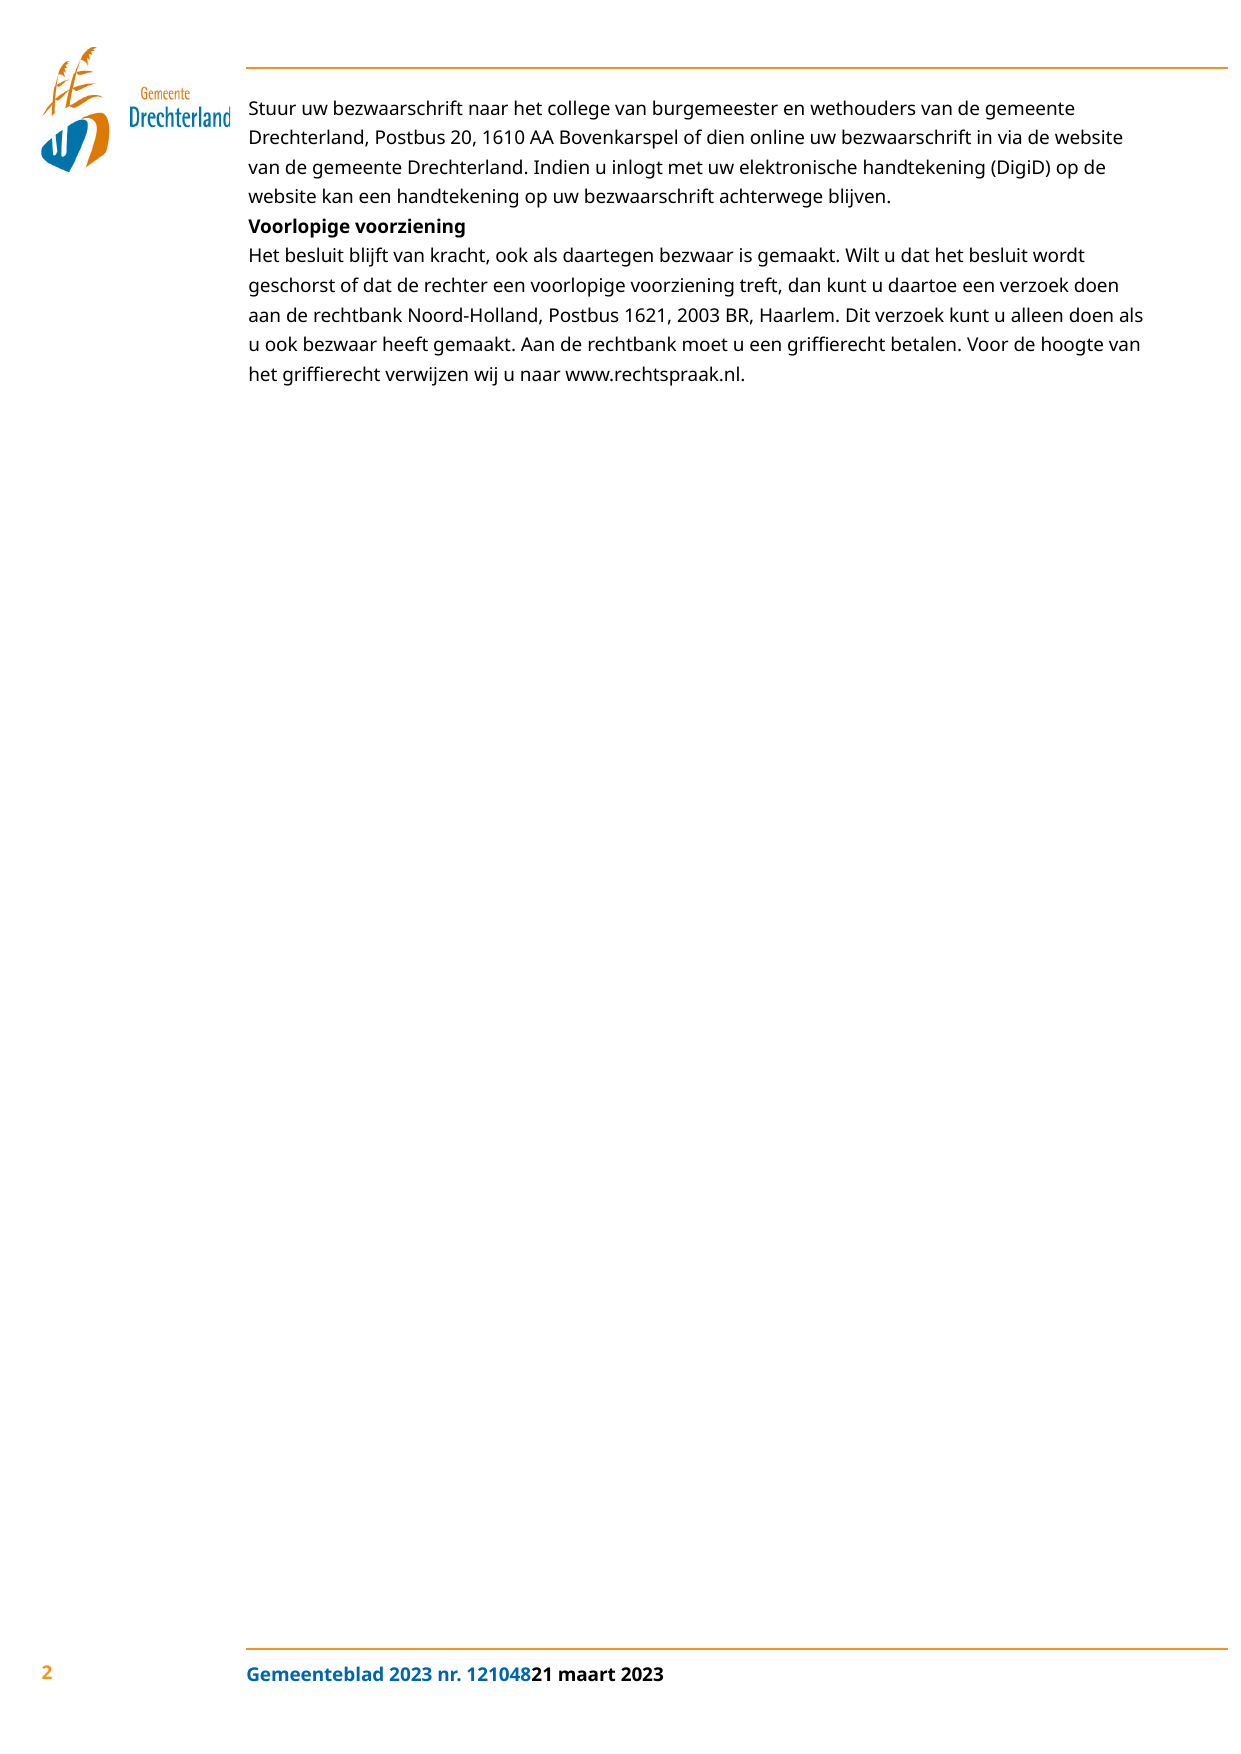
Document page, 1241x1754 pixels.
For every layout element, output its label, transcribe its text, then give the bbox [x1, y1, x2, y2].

picture [226, 115, 231, 124]
picture [41, 47, 231, 172]
picture [41, 158, 64, 172]
text Het besluit blijft van kracht, ook als daartegen bezwaar is gemaakt. Wilt u dat het besluit wordt geschorst of dat de rechter een voorlopige voorziening treft, dan kunt u daartoe een verzoek doen aan de rechtbank Noord-Holland, Postbus 1621, 2003 BR, Haarlem. Dit verzoek kunt u alleen doen als u ook bezwaar heeft gemaakt. Aan de rechtbank moet u een griffierecht betalen. Voor de hoogte van het griffierecht verwijzen wij u naar www.rechtspraak.nl. [248, 243, 1152, 387]
text Voorlopige voorziening [248, 213, 1152, 239]
text Stuur uw bezwaarschrift naar het college van burgemeester en wethouders van de gemeente Drechterland, Postbus 20, 1610 AA Bovenkarspel of dien online uw bezwaarschrift in via de website van de gemeente Drechterland. Indien u inlogt met uw elektronische handtekening (DigiD) op de website kan een handtekening op uw bezwaarschrift achterwege blijven. [248, 95, 1152, 209]
